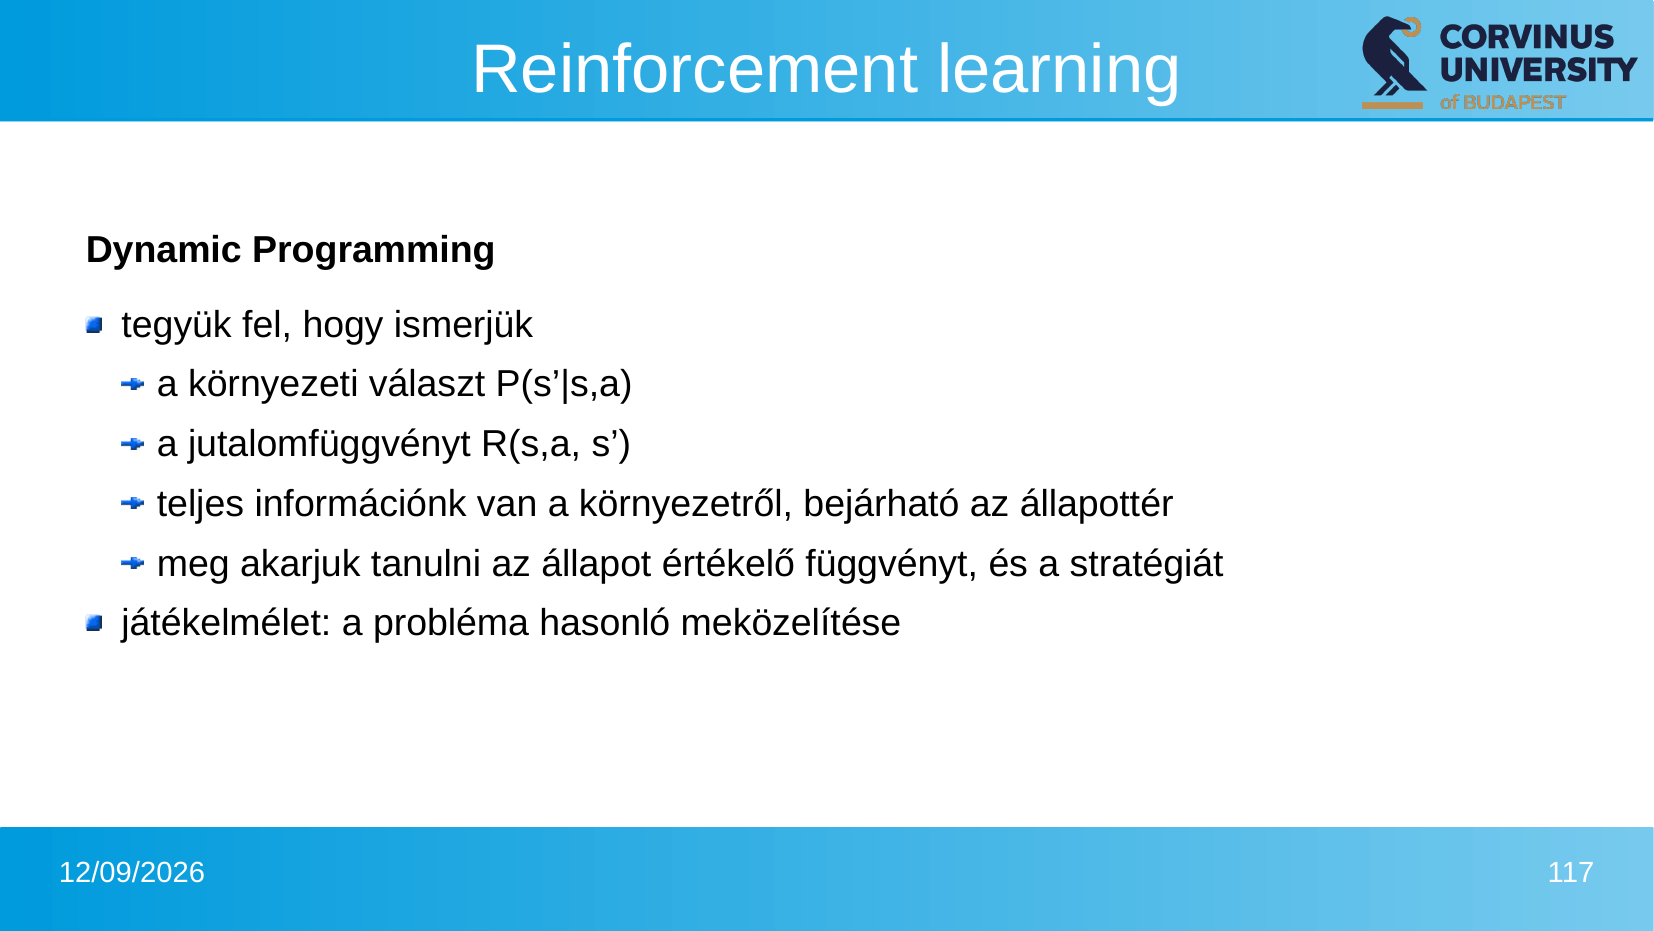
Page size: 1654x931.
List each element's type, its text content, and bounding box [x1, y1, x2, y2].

picture [1362, 16, 1638, 109]
text_box Dynamic Programming tegyük fel, hogy ismerjük a környezeti választ P(s’|s,a) a jutalomfüggvényt R(s,a, s’) teljes információnk van a környezetről, bejárható az állapottér meg akarjuk tanulni az állapot értékelő függvényt, és a stratégiát játékelmélet: a probléma hasonló meközelítése [71, 220, 1610, 737]
title Reinforcement learning [59, 29, 1362, 108]
